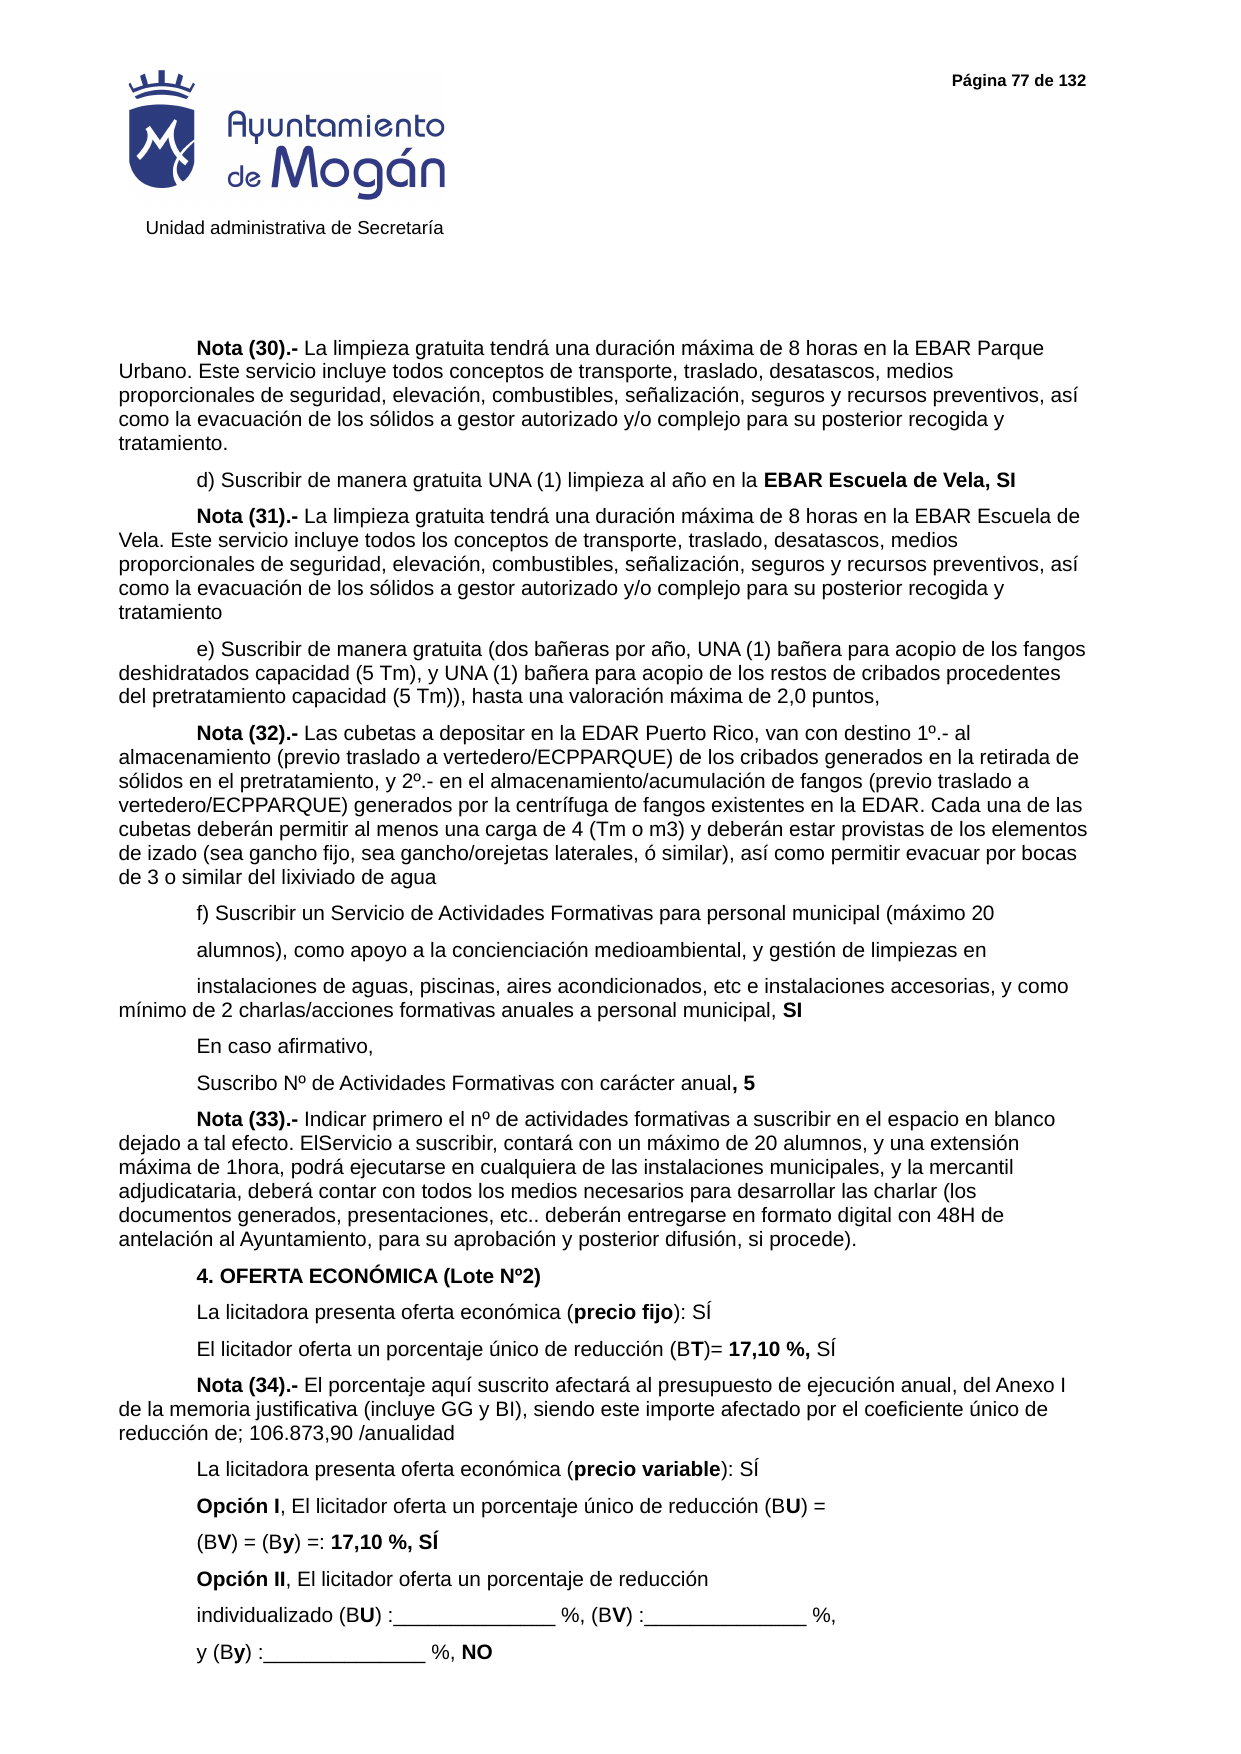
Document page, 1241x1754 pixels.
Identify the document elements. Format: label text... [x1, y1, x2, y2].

text El licitador oferta un porcentaje único de reducción (BT)= 17,10 %, SÍ [118, 1336, 1092, 1360]
picture [128, 70, 445, 206]
text Nota (30).- La limpieza gratuita tendrá una duración máxima de 8 horas en la EBAR Parque Urbano. Este servicio incluye todos conceptos de transporte, traslado, desatascos, medios proporcionales de seguridad, elevación, combustibles, señalización, seguros y recursos preventivos, así como la evacuación de los sólidos a gestor autorizado y/o complejo para su posterior recogida y tratamiento. [118, 335, 1092, 455]
text La licitadora presenta oferta económica (precio variable): SÍ [118, 1457, 1092, 1481]
text En caso afirmativo, [118, 1034, 1092, 1058]
text e) Suscribir de manera gratuita (dos bañeras por año, UNA (1) bañera para acopio de los fangos deshidratados capacidad (5 Tm), y UNA (1) bañera para acopio de los restos de cribados procedentes del pretratamiento capacidad (5 Tm)), hasta una valoración máxima de 2,0 puntos, [118, 636, 1092, 708]
text instalaciones de aguas, piscinas, aires acondicionados, etc e instalaciones accesorias, y como mínimo de 2 charlas/acciones formativas anuales a personal municipal, SI [118, 974, 1092, 1022]
text La licitadora presenta oferta económica (precio fijo): SÍ [118, 1300, 1092, 1324]
text Suscribo Nº de Actividades Formativas con carácter anual, 5 [118, 1071, 1092, 1095]
text y (By) :______________ %, NO [118, 1639, 1092, 1663]
text alumnos), como apoyo a la concienciación medioambiental, y gestión de limpiezas en [118, 937, 1092, 961]
text 4. OFERTA ECONÓMICA (Lote Nº2) [118, 1263, 1092, 1287]
text Nota (34).- El porcentaje aquí suscrito afectará al presupuesto de ejecución anual, del Anexo I de la memoria justificativa (incluye GG y BI), siendo este importe afectado por el coeficiente único de reducción de; 106.873,90 /anualidad [118, 1373, 1092, 1445]
text Nota (31).- La limpieza gratuita tendrá una duración máxima de 8 horas en la EBAR Escuela de Vela. Este servicio incluye todos los conceptos de transporte, traslado, desatascos, medios proporcionales de seguridad, elevación, combustibles, señalización, seguros y recursos preventivos, así como la evacuación de los sólidos a gestor autorizado y/o complejo para su posterior recogida y tratamiento [118, 504, 1092, 624]
text f) Suscribir un Servicio de Actividades Formativas para personal municipal (máximo 20 [118, 901, 1092, 925]
text Nota (32).- Las cubetas a depositar en la EDAR Puerto Rico, van con destino 1º.- al almacenamiento (previo traslado a vertedero/ECPPARQUE) de los cribados generados en la retirada de sólidos en el pretratamiento, y 2º.- en el almacenamiento/acumulación de fangos (previo traslado a vertedero/ECPPARQUE) generados por la centrífuga de fangos existentes en la EDAR. Cada una de las cubetas deberán permitir al menos una carga de 4 (Tm o m3) y deberán estar provistas de los elementos de izado (sea gancho fijo, sea gancho/orejetas laterales, ó similar), así como permitir evacuar por bocas de 3 o similar del lixiviado de agua [118, 721, 1092, 888]
text individualizado (BU) :______________ %, (BV) :______________ %, [118, 1603, 1092, 1627]
text d) Suscribir de manera gratuita UNA (1) limpieza al año en la EBAR Escuela de Vela, SI [118, 468, 1092, 492]
text (BV) = (By) =: 17,10 %, SÍ [118, 1530, 1092, 1554]
text Opción I, El licitador oferta un porcentaje único de reducción (BU) = [118, 1494, 1092, 1518]
text Opción II, El licitador oferta un porcentaje de reducción [118, 1567, 1092, 1591]
text Nota (33).- Indicar primero el nº de actividades formativas a suscribir en el espacio en blanco dejado a tal efecto. ElServicio a suscribir, contará con un máximo de 20 alumnos, y una extensión máxima de 1hora, podrá ejecutarse en cualquiera de las instalaciones municipales, y la mercantil adjudicataria, deberá contar con todos los medios necesarios para desarrollar las charlar (los documentos generados, presentaciones, etc.. deberán entregarse en formato digital con 48H de antelación al Ayuntamiento, para su aprobación y posterior difusión, si procede). [118, 1107, 1092, 1251]
